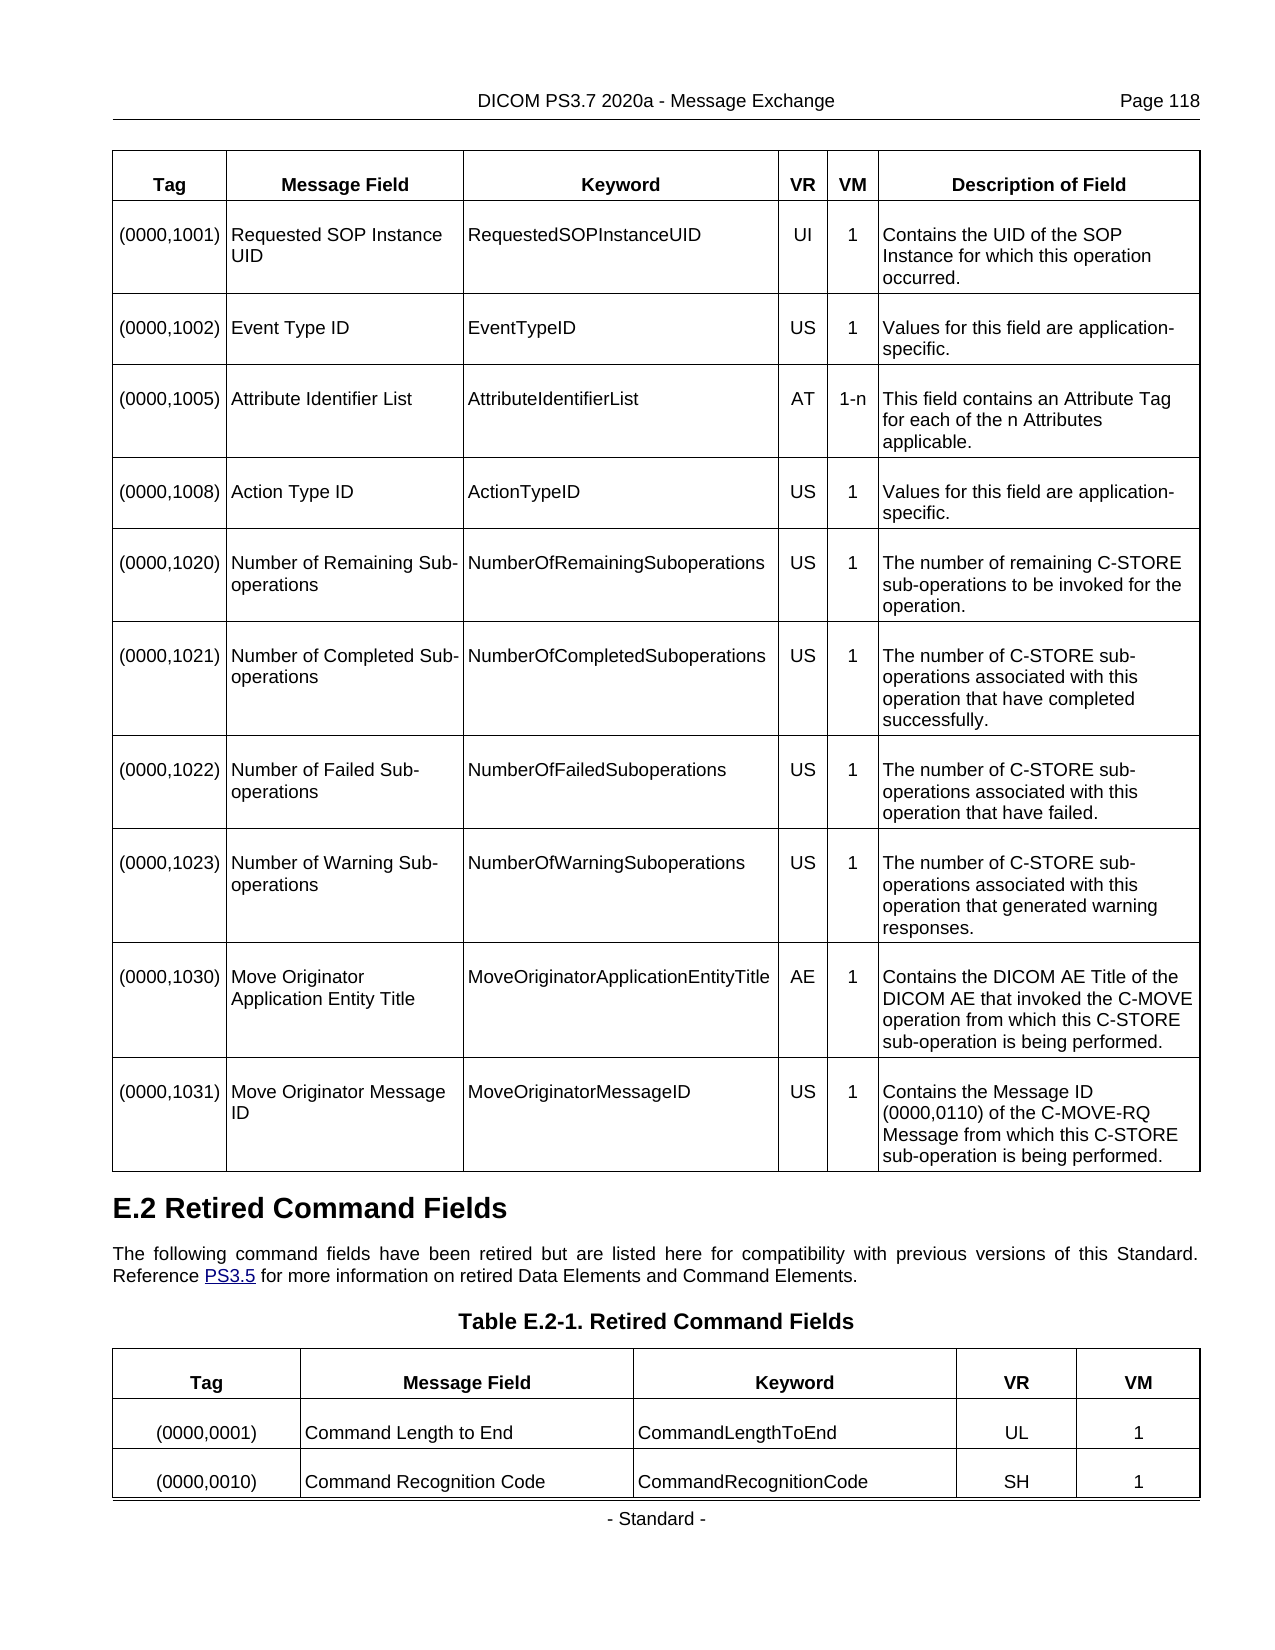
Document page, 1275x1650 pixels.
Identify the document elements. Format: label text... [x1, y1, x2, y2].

table_cell Contains the UID of the SOP Instance for which this operation occurred. [879, 201, 1199, 292]
table_cell EventTypeID [464, 294, 778, 364]
table_cell The number of C-STORE sub-operations associated with this operation that have completed successfully. [879, 622, 1199, 735]
table_cell 1 [1077, 1399, 1199, 1447]
table_cell 1 [1077, 1449, 1199, 1497]
table_cell AT [779, 365, 827, 457]
table_cell US [779, 829, 827, 942]
table_cell Values for this field are application-specific. [879, 294, 1199, 364]
table_cell Attribute Identifier List [227, 365, 463, 457]
table_cell (0000,1022) [113, 736, 226, 828]
table_cell The number of C-STORE sub-operations associated with this operation that generated warning responses. [879, 829, 1199, 942]
table_header VM [828, 151, 878, 200]
table_header Message Field [301, 1349, 633, 1398]
table_cell (0000,1001) [113, 201, 226, 292]
table_header Description of Field [879, 151, 1199, 200]
table_cell AE [779, 943, 827, 1057]
table_cell UL [957, 1399, 1076, 1447]
table_cell ActionTypeID [464, 458, 778, 528]
table_cell Command Length to End [301, 1399, 633, 1447]
table_cell 1 [828, 829, 878, 942]
table_cell (0000,1020) [113, 529, 226, 621]
table_cell (0000,1031) [113, 1058, 226, 1171]
table_cell (0000,0001) [113, 1399, 300, 1447]
table_cell NumberOfRemainingSuboperations [464, 529, 778, 621]
table_cell Move Originator Message ID [227, 1058, 463, 1171]
table_cell Action Type ID [227, 458, 463, 528]
table_cell (0000,1030) [113, 943, 226, 1057]
table_cell (0000,1023) [113, 829, 226, 942]
table_cell Values for this field are application-specific. [879, 458, 1199, 528]
table_cell Contains the DICOM AE Title of the DICOM AE that invoked the C-MOVE operation from which this C-STORE sub-operation is being performed. [879, 943, 1199, 1057]
table_cell AttributeIdentifierList [464, 365, 778, 457]
table_cell (0000,0010) [113, 1449, 300, 1497]
table_cell 1 [828, 201, 878, 292]
table_cell 1 [828, 622, 878, 735]
table_cell RequestedSOPInstanceUID [464, 201, 778, 292]
table_cell Move Originator Application Entity Title [227, 943, 463, 1057]
table_cell (0000,1021) [113, 622, 226, 735]
table_header VR [957, 1349, 1076, 1398]
table_cell CommandRecognitionCode [634, 1449, 956, 1497]
table_cell (0000,1008) [113, 458, 226, 528]
table_cell Number of Completed Sub-operations [227, 622, 463, 735]
table_header Tag [113, 1349, 300, 1398]
table_header Tag [113, 151, 226, 200]
table_cell US [779, 458, 827, 528]
table_cell NumberOfFailedSuboperations [464, 736, 778, 828]
table_cell 1 [828, 736, 878, 828]
text The following command fields have been retired but are listed here for compatibility with previous versions of this Standard. Reference PS3.5 for more information on retired Data Elements and Command Elements. [112, 1243, 1200, 1286]
table_cell 1 [828, 294, 878, 364]
table_header Keyword [464, 151, 778, 200]
text Table E.2-1. Retired Command Fields [112, 1309, 1200, 1334]
table_cell Number of Warning Sub-operations [227, 829, 463, 942]
table_cell Event Type ID [227, 294, 463, 364]
table_cell US [779, 1058, 827, 1171]
table_cell Requested SOP Instance UID [227, 201, 463, 292]
table_cell 1 [828, 943, 878, 1057]
table_cell MoveOriginatorMessageID [464, 1058, 778, 1171]
table_cell (0000,1005) [113, 365, 226, 457]
table_cell This field contains an Attribute Tag for each of the n Attributes applicable. [879, 365, 1199, 457]
table_cell (0000,1002) [113, 294, 226, 364]
table_cell US [779, 736, 827, 828]
table_header VR [779, 151, 827, 200]
table_cell US [779, 294, 827, 364]
table_cell Number of Failed Sub-operations [227, 736, 463, 828]
text E.2 Retired Command Fields [112, 1191, 1200, 1224]
table_cell CommandLengthToEnd [634, 1399, 956, 1447]
table_header Message Field [227, 151, 463, 200]
table_header VM [1077, 1349, 1199, 1398]
table_cell Contains the Message ID (0000,0110) of the C-MOVE-RQ Message from which this C-STORE sub-operation is being performed. [879, 1058, 1199, 1171]
table_cell The number of remaining C-STORE sub-operations to be invoked for the operation. [879, 529, 1199, 621]
table_cell UI [779, 201, 827, 292]
table_cell US [779, 529, 827, 621]
table_cell NumberOfWarningSuboperations [464, 829, 778, 942]
table_cell US [779, 622, 827, 735]
table_cell NumberOfCompletedSuboperations [464, 622, 778, 735]
table_cell 1-n [828, 365, 878, 457]
table_cell Number of Remaining Sub-operations [227, 529, 463, 621]
table_cell 1 [828, 529, 878, 621]
table_cell Command Recognition Code [301, 1449, 633, 1497]
table_cell 1 [828, 458, 878, 528]
table_cell MoveOriginatorApplicationEntityTitle [464, 943, 778, 1057]
table_cell The number of C-STORE sub-operations associated with this operation that have failed. [879, 736, 1199, 828]
table_header Keyword [634, 1349, 956, 1398]
table_cell SH [957, 1449, 1076, 1497]
table_cell 1 [828, 1058, 878, 1171]
